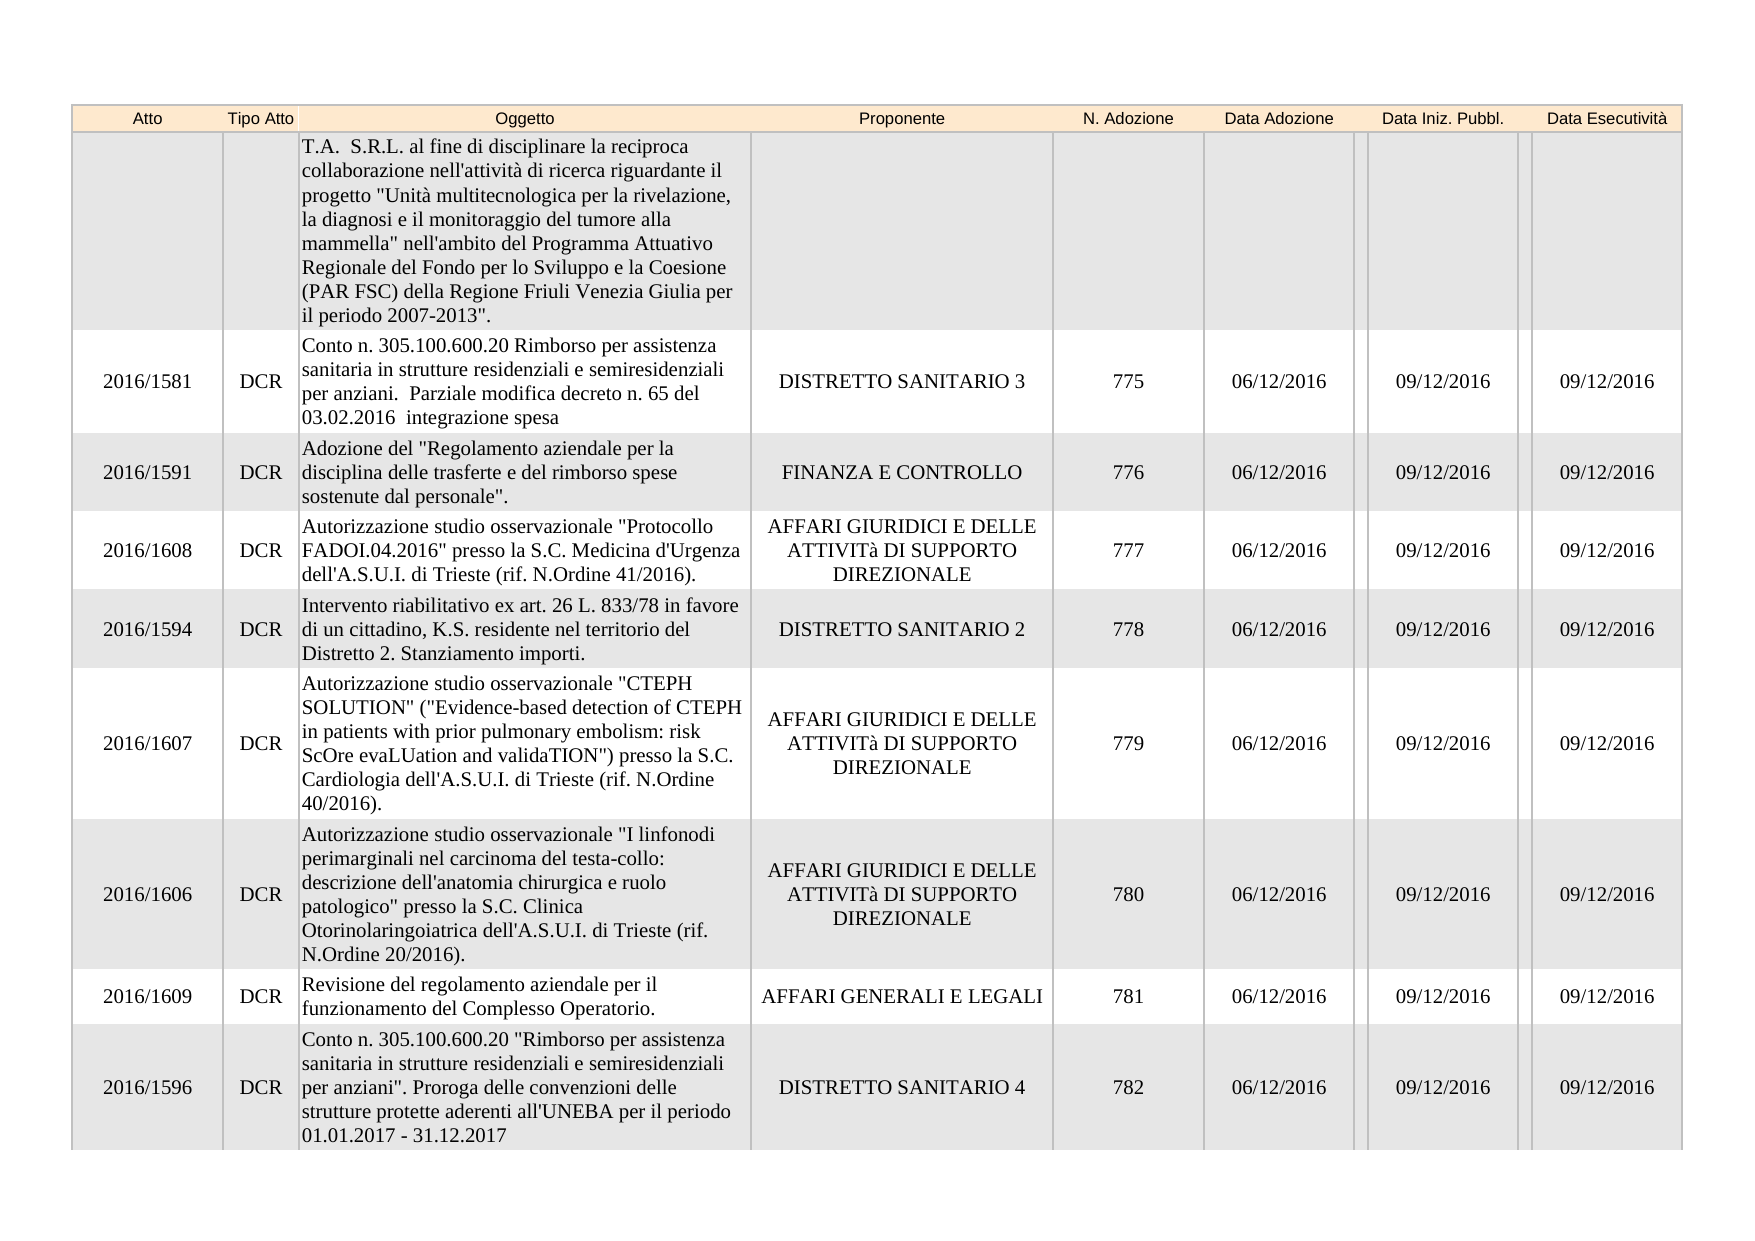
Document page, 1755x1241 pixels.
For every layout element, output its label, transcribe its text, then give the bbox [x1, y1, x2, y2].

table_header [1518, 106, 1532, 131]
table_cell [1355, 511, 1367, 589]
table_cell DCR [224, 969, 298, 1023]
table_cell Autorizzazione studio osservazionale "I linfonodi perimarginali nel carcinoma del testa-collo: descrizione dell'anatomia chirurgica e ruolo patologico" presso la S.C. Clinica Otorinolaringoiatrica dell'A.S.U.I. di Trieste (rif. N.Ordine 20/2016). [300, 819, 750, 969]
table_cell [1519, 511, 1531, 589]
table_cell [1519, 330, 1531, 432]
table_cell [1533, 133, 1681, 330]
table_cell Conto n. 305.100.600.20 Rimborso per assistenza sanitaria in strutture residenziali e semiresidenziali per anziani. Parziale modifica decreto n. 65 del 03.02.2016 integrazione spesa [300, 330, 750, 432]
table_header Atto [73, 106, 223, 131]
table_cell [73, 133, 222, 330]
table_cell 09/12/2016 [1533, 589, 1681, 668]
table_cell DCR [224, 1024, 298, 1150]
table_cell [1519, 433, 1531, 511]
table_cell DCR [224, 433, 298, 511]
table_cell [1519, 133, 1531, 330]
table_cell [1355, 433, 1367, 511]
table_cell [1519, 819, 1531, 969]
table_cell [1355, 668, 1367, 818]
table_cell 776 [1054, 433, 1203, 511]
table_header [1354, 106, 1368, 131]
table_cell 2016/1608 [73, 511, 222, 589]
table_header Data Adozione [1204, 106, 1354, 131]
table_cell DISTRETTO SANITARIO 2 [752, 589, 1052, 668]
table_cell Autorizzazione studio osservazionale "Protocollo FADOI.04.2016" presso la S.C. Medicina d'Urgenza dell'A.S.U.I. di Trieste (rif. N.Ordine 41/2016). [300, 511, 750, 589]
table_cell 06/12/2016 [1205, 433, 1353, 511]
table_cell [1519, 969, 1531, 1023]
table_cell 09/12/2016 [1533, 819, 1681, 969]
table_cell 777 [1054, 511, 1203, 589]
table_cell DCR [224, 668, 298, 818]
table_cell FINANZA E CONTROLLO [752, 433, 1052, 511]
table_cell DISTRETTO SANITARIO 4 [752, 1024, 1052, 1150]
table_cell 06/12/2016 [1205, 1024, 1353, 1150]
table_header Data Iniz. Pubbl. [1368, 106, 1518, 131]
table_cell 09/12/2016 [1369, 433, 1517, 511]
table_cell 2016/1607 [73, 668, 222, 818]
table_cell [1355, 969, 1367, 1023]
table_cell DCR [224, 511, 298, 589]
table_cell AFFARI GENERALI E LEGALI [752, 969, 1052, 1023]
table_cell 2016/1594 [73, 589, 222, 668]
table_cell 2016/1591 [73, 433, 222, 511]
table_cell AFFARI GIURIDICI E DELLE ATTIVITà DI SUPPORTO DIREZIONALE [752, 511, 1052, 589]
table_cell [1369, 133, 1517, 330]
table_cell AFFARI GIURIDICI E DELLE ATTIVITà DI SUPPORTO DIREZIONALE [752, 668, 1052, 818]
table_cell [1355, 819, 1367, 969]
table_cell Conto n. 305.100.600.20 "Rimborso per assistenza sanitaria in strutture residenziali e semiresidenziali per anziani". Proroga delle convenzioni delle strutture protette aderenti all'UNEBA per il periodo 01.01.2017 - 31.12.2017 [300, 1024, 750, 1150]
table_cell 778 [1054, 589, 1203, 668]
table_cell [1355, 1024, 1367, 1150]
table_cell 09/12/2016 [1533, 511, 1681, 589]
table_cell 06/12/2016 [1205, 819, 1353, 969]
table_cell 09/12/2016 [1533, 1024, 1681, 1150]
table_cell 09/12/2016 [1369, 330, 1517, 432]
table_cell [1519, 589, 1531, 668]
table_cell [224, 133, 298, 330]
table_cell [1205, 133, 1353, 330]
table_cell 09/12/2016 [1369, 589, 1517, 668]
table_cell [1519, 1024, 1531, 1150]
table_cell 2016/1609 [73, 969, 222, 1023]
table_cell [1355, 589, 1367, 668]
table_cell 06/12/2016 [1205, 969, 1353, 1023]
table_header Oggetto [299, 106, 751, 131]
table_cell 09/12/2016 [1533, 433, 1681, 511]
table_cell DISTRETTO SANITARIO 3 [752, 330, 1052, 432]
table_cell DCR [224, 589, 298, 668]
table_cell 09/12/2016 [1533, 330, 1681, 432]
table_cell [1054, 133, 1203, 330]
table_cell Autorizzazione studio osservazionale "CTEPH SOLUTION" ("Evidence-based detection of CTEPH in patients with prior pulmonary embolism: risk ScOre evaLUation and validaTION") presso la S.C. Cardiologia dell'A.S.U.I. di Trieste (rif. N.Ordine 40/2016). [300, 668, 750, 818]
table_cell DCR [224, 819, 298, 969]
table_cell 06/12/2016 [1205, 330, 1353, 432]
table_cell Intervento riabilitativo ex art. 26 L. 833/78 in favore di un cittadino, K.S. residente nel territorio del Distretto 2. Stanziamento importi. [300, 589, 750, 668]
table_cell [752, 133, 1052, 330]
table_cell 09/12/2016 [1533, 969, 1681, 1023]
table_cell 779 [1054, 668, 1203, 818]
table_cell 06/12/2016 [1205, 511, 1353, 589]
table_cell Adozione del "Regolamento aziendale per la disciplina delle trasferte e del rimborso spese sostenute dal personale". [300, 433, 750, 511]
table_cell 780 [1054, 819, 1203, 969]
table_header N. Adozione [1053, 106, 1204, 131]
table_cell 775 [1054, 330, 1203, 432]
table_header Tipo Atto [223, 106, 298, 131]
table_cell Revisione del regolamento aziendale per il funzionamento del Complesso Operatorio. [300, 969, 750, 1023]
table_cell [1355, 133, 1367, 330]
table_cell AFFARI GIURIDICI E DELLE ATTIVITà DI SUPPORTO DIREZIONALE [752, 819, 1052, 969]
table_cell 09/12/2016 [1369, 668, 1517, 818]
table_cell 09/12/2016 [1533, 668, 1681, 818]
table_cell 782 [1054, 1024, 1203, 1150]
table_cell DCR [224, 330, 298, 432]
table_cell T.A. S.R.L. al fine di disciplinare la reciproca collaborazione nell'attività di ricerca riguardante il progetto "Unità multitecnologica per la rivelazione, la diagnosi e il monitoraggio del tumore alla mammella" nell'ambito del Programma Attuativo Regionale del Fondo per lo Sviluppo e la Coesione (PAR FSC) della Regione Friuli Venezia Giulia per il periodo 2007-2013". [300, 133, 750, 330]
table_cell 09/12/2016 [1369, 969, 1517, 1023]
table_cell 2016/1596 [73, 1024, 222, 1150]
table_cell 2016/1581 [73, 330, 222, 432]
table_header Data Esecutività [1532, 106, 1681, 131]
table_cell [1519, 668, 1531, 818]
table_cell 09/12/2016 [1369, 819, 1517, 969]
table_cell 06/12/2016 [1205, 668, 1353, 818]
table_cell 06/12/2016 [1205, 589, 1353, 668]
table_header Proponente [751, 106, 1053, 131]
table_cell 09/12/2016 [1369, 511, 1517, 589]
table_cell 09/12/2016 [1369, 1024, 1517, 1150]
table_cell 2016/1606 [73, 819, 222, 969]
table_cell 781 [1054, 969, 1203, 1023]
table_cell [1355, 330, 1367, 432]
